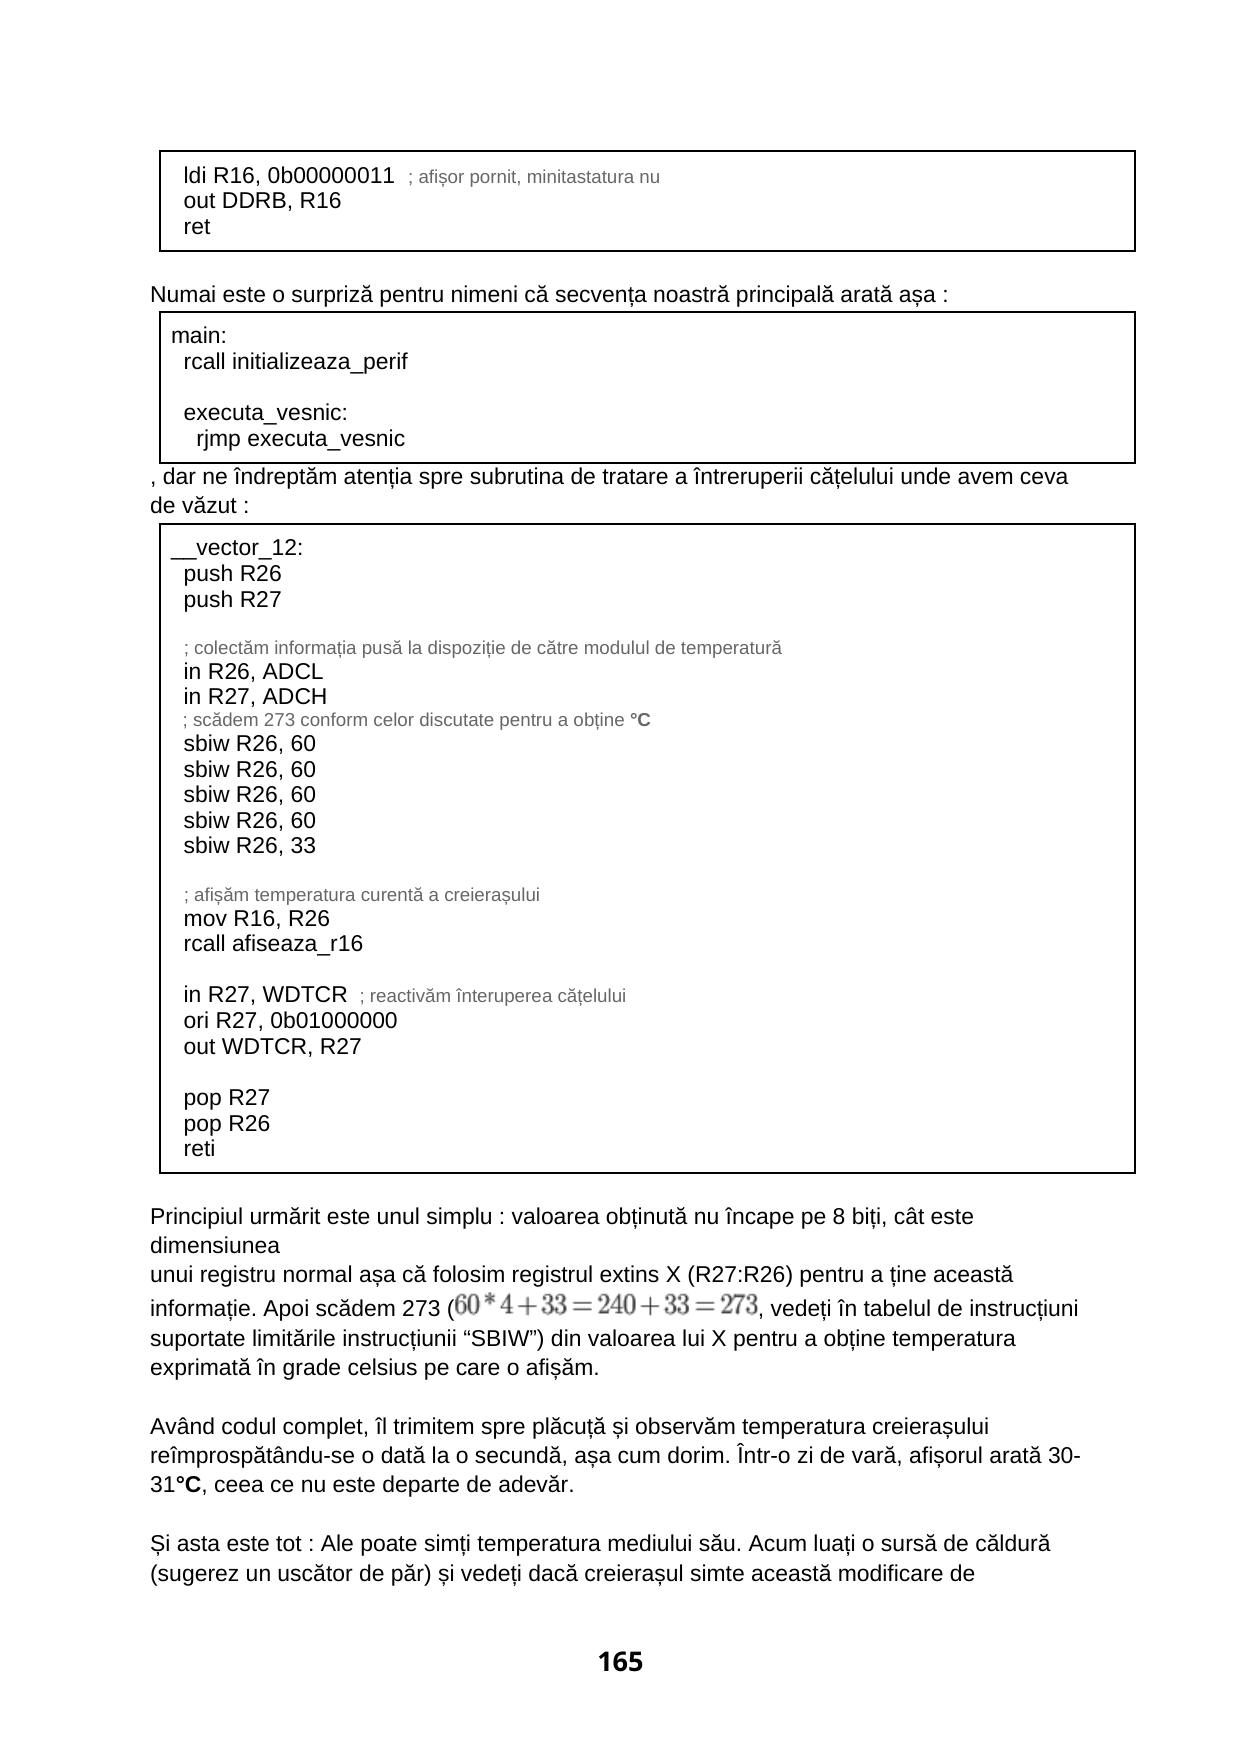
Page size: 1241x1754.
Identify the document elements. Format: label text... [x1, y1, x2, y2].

text unui registru normal așa că folosim registrul extins X (R27:R26) pentru a ține această informație. Apoi scădem 273 (, vedeți în tabelul de instrucțiuni suportate limitările instrucțiunii “SBIW”) din valoarea lui X pentru a obține temperatura exprimată în grade celsius pe care o afișăm. [150, 1262, 1091, 1380]
text , dar ne îndreptăm atenția spre subrutina de tratare a întreruperii cățelului unde avem ceva de văzut : [150, 464, 1091, 519]
text Numai este o surpriză pentru nimeni că secvența noastră principală arată așa : [150, 281, 1091, 307]
text Și asta este tot : Ale poate simți temperatura mediului său. Acum luați o sursă de căldură (sugerez un uscător de păr) și vedeți dacă creierașul simte această modificare de [150, 1531, 1091, 1586]
text Având codul complet, îl trimitem spre plăcuță și observăm temperatura creierașului reîmprospătându-se o dată la o secundă, așa cum dorim. Într-o zi de vară, afișorul arată 30-31°C, ceea ce nu este departe de adevăr. [150, 1413, 1091, 1498]
text Principiul urmărit este unul simplu : valoarea obținută nu încape pe 8 biți, cât este dimensiunea [150, 1203, 1091, 1258]
table_header __vector_12: push R26 push R27 ; colectăm informația pusă la dispoziție de către modulul de temperatură in R26, ADCL in R27, ADCH ; scădem 273 conform celor discutate pentru a obține °C sbiw R26, 60 sbiw R26, 60 sbiw R26, 60 sbiw R26, 60 sbiw R26, 33 ; afișăm temperatura curentă a creierașului mov R16, R26 rcall afiseaza_r16 in R27, WDTCR ; reactivăm înteruperea cățelului ori R27, 0b01000000 out WDTCR, R27 pop R27 pop R26 reti [161, 525, 1134, 1172]
table_header ldi R16, 0b00000011 ; afișor pornit, minitastatura nu out DDRB, R16 ret [161, 152, 1134, 250]
picture [454, 1291, 758, 1317]
table_header main: rcall initializeaza_perif executa_vesnic: rjmp executa_vesnic [161, 313, 1134, 462]
